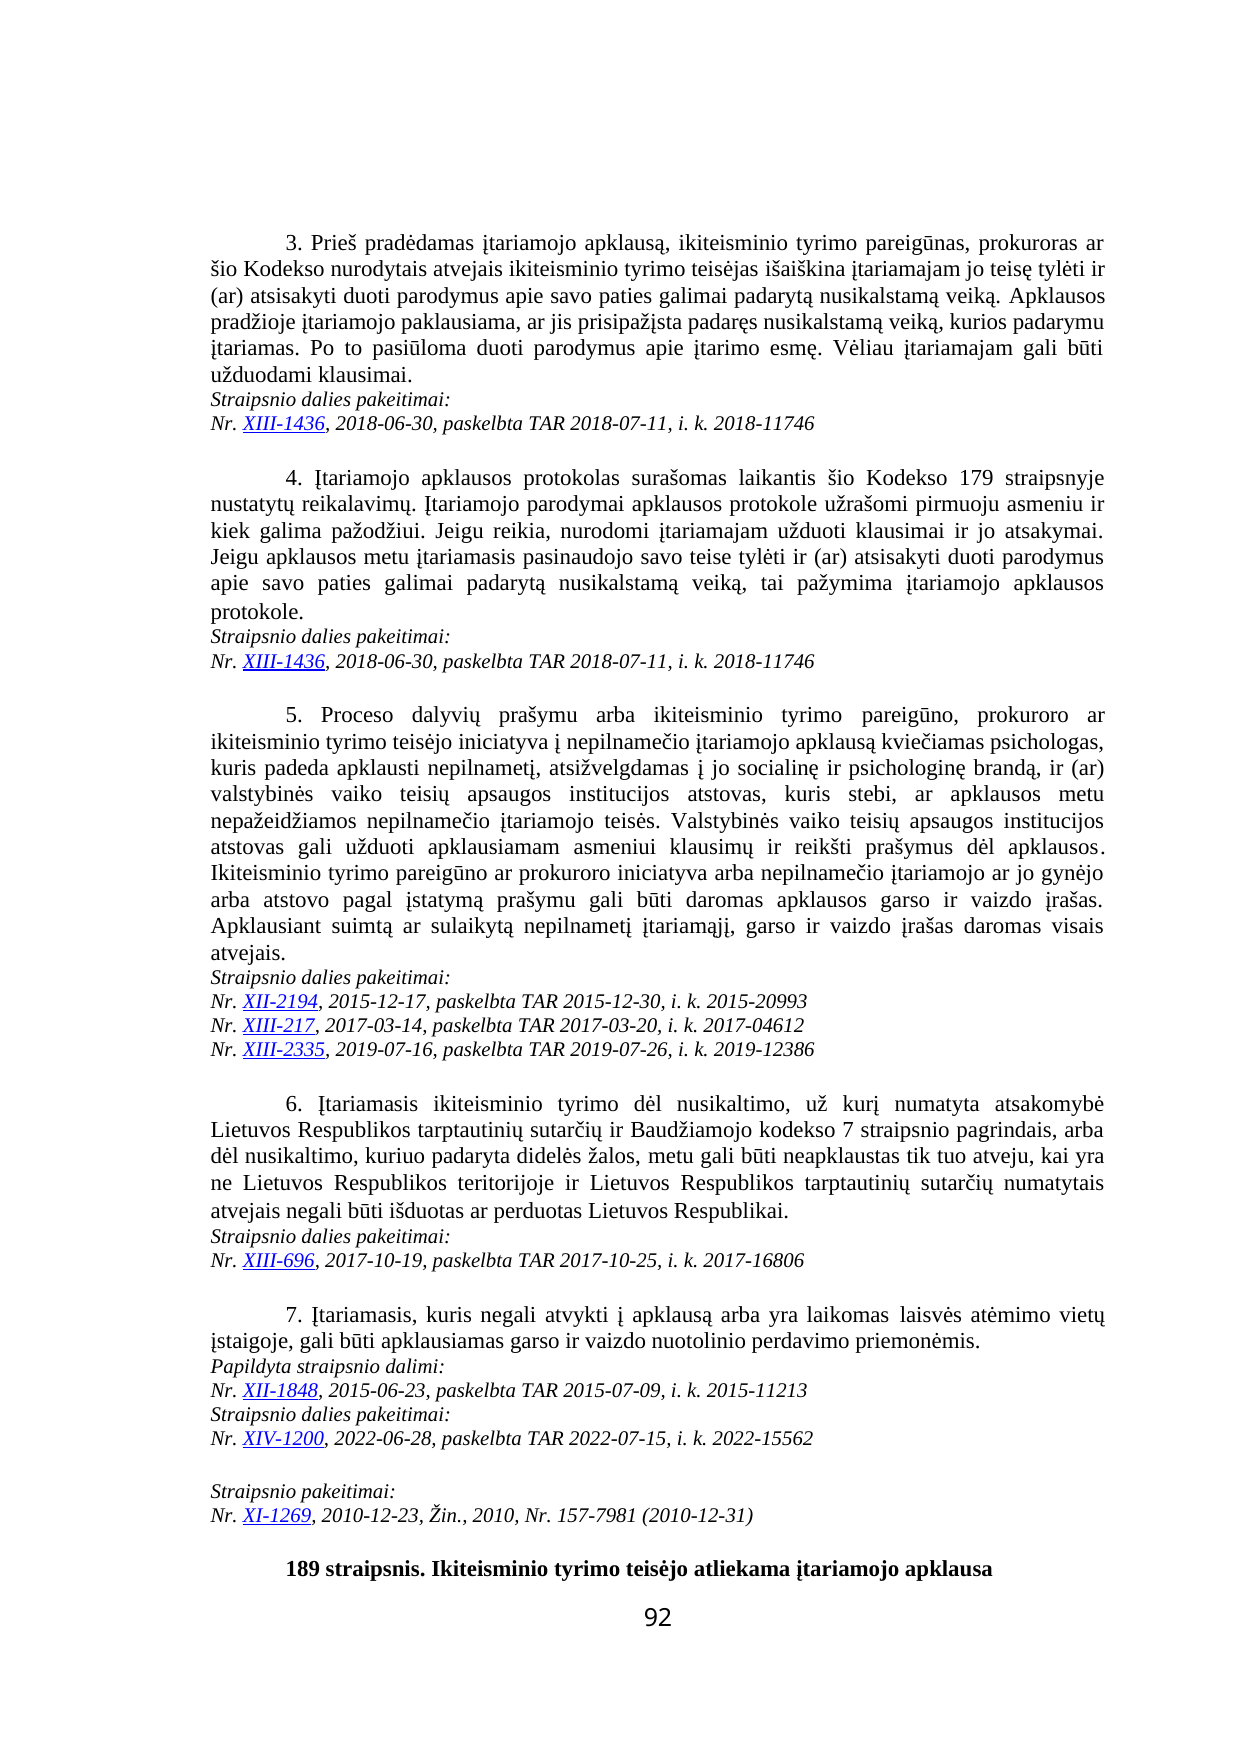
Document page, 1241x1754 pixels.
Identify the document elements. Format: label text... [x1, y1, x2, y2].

text Straipsnio dalies pakeitimai: [210, 624, 1105, 648]
text Papildyta straipsnio dalimi: [210, 1354, 1105, 1378]
text Nr. XIII-1436, 2018-06-30, paskelbta TAR 2018-07-11, i. k. 2018-11746 [210, 648, 1105, 673]
text Straipsnio dalies pakeitimai: [210, 1224, 1105, 1248]
text 6. Įtariamasis ikiteisminio tyrimo dėl nusikaltimo, už kurį numatyta atsakomybė Lietuvos Respublikos tarptautinių sutarčių ir Baudžiamojo kodekso 7 straipsnio pagrindais, arba dėl nusikaltimo, kuriuo padaryta didelės žalos, metu gali būti neapklaustas tik tuo atveju, kai yra ne Lietuvos Respublikos teritorijoje ir Lietuvos Respublikos tarptautinių sutarčių numatytais atvejais negali būti išduotas ar perduotas Lietuvos Respublikai. [210, 1090, 1105, 1224]
text Straipsnio dalies pakeitimai: [210, 387, 1105, 411]
text Nr. XII-1848, 2015-06-23, paskelbta TAR 2015-07-09, i. k. 2015-11213 [210, 1378, 1105, 1402]
text Nr. XIII-2335, 2019-07-16, paskelbta TAR 2019-07-26, i. k. 2019-12386 [210, 1037, 1105, 1061]
text 7. Įtariamasis, kuris negali atvykti į apklausą arba yra laikomas laisvės atėmimo vietų įstaigoje, gali būti apklausiamas garso ir vaizdo nuotolinio perdavimo priemonėmis. [210, 1301, 1105, 1354]
text Nr. XIII-696, 2017-10-19, paskelbta TAR 2017-10-25, i. k. 2017-16806 [210, 1248, 1105, 1272]
text 189 straipsnis. Ikiteisminio tyrimo teisėjo atliekama įtariamojo apklausa [210, 1556, 1105, 1582]
text Nr. XIV-1200, 2022-06-28, paskelbta TAR 2022-07-15, i. k. 2022-15562 [210, 1426, 1105, 1450]
text Straipsnio dalies pakeitimai: [210, 965, 1105, 989]
text 3. Prieš pradėdamas įtariamojo apklausą, ikiteisminio tyrimo pareigūnas, prokuroras ar šio Kodekso nurodytais atvejais ikiteisminio tyrimo teisėjas išaiškina įtariamajam jo teisę tylėti ir (ar) atsisakyti duoti parodymus apie savo paties galimai padarytą nusikalstamą veiką. Apklausos pradžioje įtariamojo paklausiama, ar jis prisipažįsta padaręs nusikalstamą veiką, kurios padarymu įtariamas. Po to pasiūloma duoti parodymus apie įtarimo esmę. Vėliau įtariamajam gali būti užduodami klausimai. [210, 229, 1105, 387]
text Nr. XIII-217, 2017-03-14, paskelbta TAR 2017-03-20, i. k. 2017-04612 [210, 1013, 1105, 1037]
text 5. Proceso dalyvių prašymu arba ikiteisminio tyrimo pareigūno, prokuroro ar ikiteisminio tyrimo teisėjo iniciatyva į nepilnamečio įtariamojo apklausą kviečiamas psichologas, kuris padeda apklausti nepilnametį, atsižvelgdamas į jo socialinę ir psichologinę brandą, ir (ar) valstybinės vaiko teisių apsaugos institucijos atstovas, kuris stebi, ar apklausos metu nepažeidžiamos nepilnamečio įtariamojo teisės. Valstybinės vaiko teisių apsaugos institucijos atstovas gali užduoti apklausiamam asmeniui klausimų ir reikšti prašymus dėl apklausos. Ikiteisminio tyrimo pareigūno ar prokuroro iniciatyva arba nepilnamečio įtariamojo ar jo gynėjo arba atstovo pagal įstatymą prašymu gali būti daromas apklausos garso ir vaizdo įrašas. Apklausiant suimtą ar sulaikytą nepilnametį įtariamąjį, garso ir vaizdo įrašas daromas visais atvejais. [210, 701, 1105, 965]
text Straipsnio pakeitimai: [210, 1479, 1105, 1503]
text Straipsnio dalies pakeitimai: [210, 1402, 1105, 1426]
text Nr. XIII-1436, 2018-06-30, paskelbta TAR 2018-07-11, i. k. 2018-11746 [210, 411, 1105, 435]
text Nr. XI-1269, 2010-12-23, Žin., 2010, Nr. 157-7981 (2010-12-31) [210, 1503, 1105, 1527]
text 4. Įtariamojo apklausos protokolas surašomas laikantis šio Kodekso 179 straipsnyje nustatytų reikalavimų. Įtariamojo parodymai apklausos protokole užrašomi pirmuoju asmeniu ir kiek galima pažodžiui. Jeigu reikia, nurodomi įtariamajam užduoti klausimai ir jo atsakymai. Jeigu apklausos metu įtariamasis pasinaudojo savo teise tylėti ir (ar) atsisakyti duoti parodymus apie savo paties galimai padarytą nusikalstamą veiką, tai pažymima įtariamojo apklausos protokole. [210, 464, 1105, 624]
text Nr. XII-2194, 2015-12-17, paskelbta TAR 2015-12-30, i. k. 2015-20993 [210, 989, 1105, 1013]
